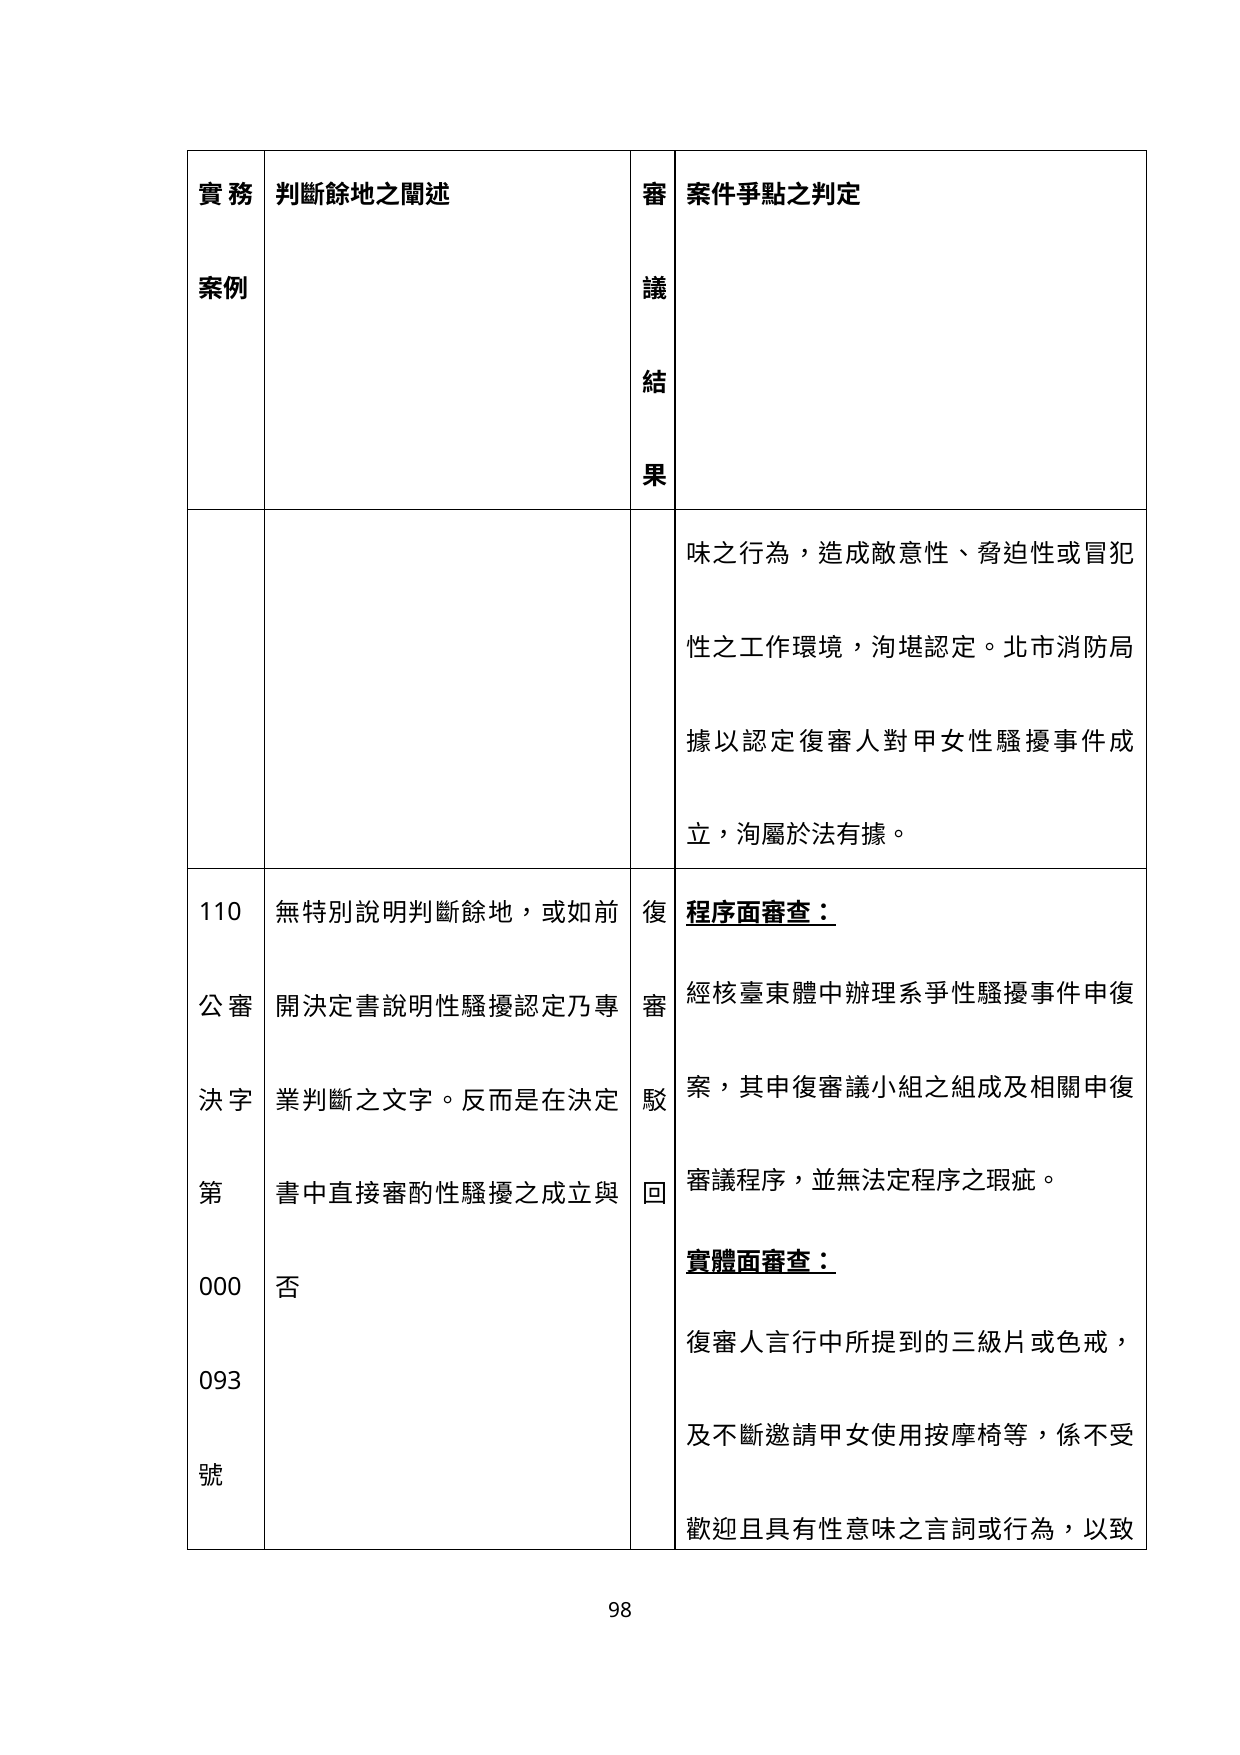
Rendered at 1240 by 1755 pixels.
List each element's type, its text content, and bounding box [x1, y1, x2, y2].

table_cell 程序面審查： 經核臺東體中辦理系爭性騷擾事件申復案，其申復審議小組之組成及相關申復審議程序，並無法定程序之瑕疵。 實體面審查： 復審人言行中所提到的三級片或色戒，及不斷邀請甲女使用按摩椅等，係不受歡迎且具有性意味之言詞或行為，以致 [676, 869, 1146, 1548]
table_header 案件爭點之判定 [676, 151, 1146, 509]
table_header 審議結果 [631, 151, 674, 509]
table_cell [188, 510, 264, 868]
table_header 判斷餘地之闡述 [265, 151, 630, 509]
table_cell 110公審決字第000093號 [188, 869, 264, 1548]
table_header 實務案例 [188, 151, 264, 509]
table_cell 復審駁回 [631, 869, 674, 1548]
table_cell 無特別說明判斷餘地，或如前開決定書說明性騷擾認定乃專業判斷之文字。反而是在決定書中直接審酌性騷擾之成立與否 [265, 869, 630, 1548]
table_cell [265, 510, 630, 868]
table_cell [631, 510, 674, 868]
table_cell 味之行為，造成敵意性、脅迫性或冒犯性之工作環境，洵堪認定。北市消防局據以認定復審人對甲女性騷擾事件成立，洵屬於法有據。 [676, 510, 1146, 868]
